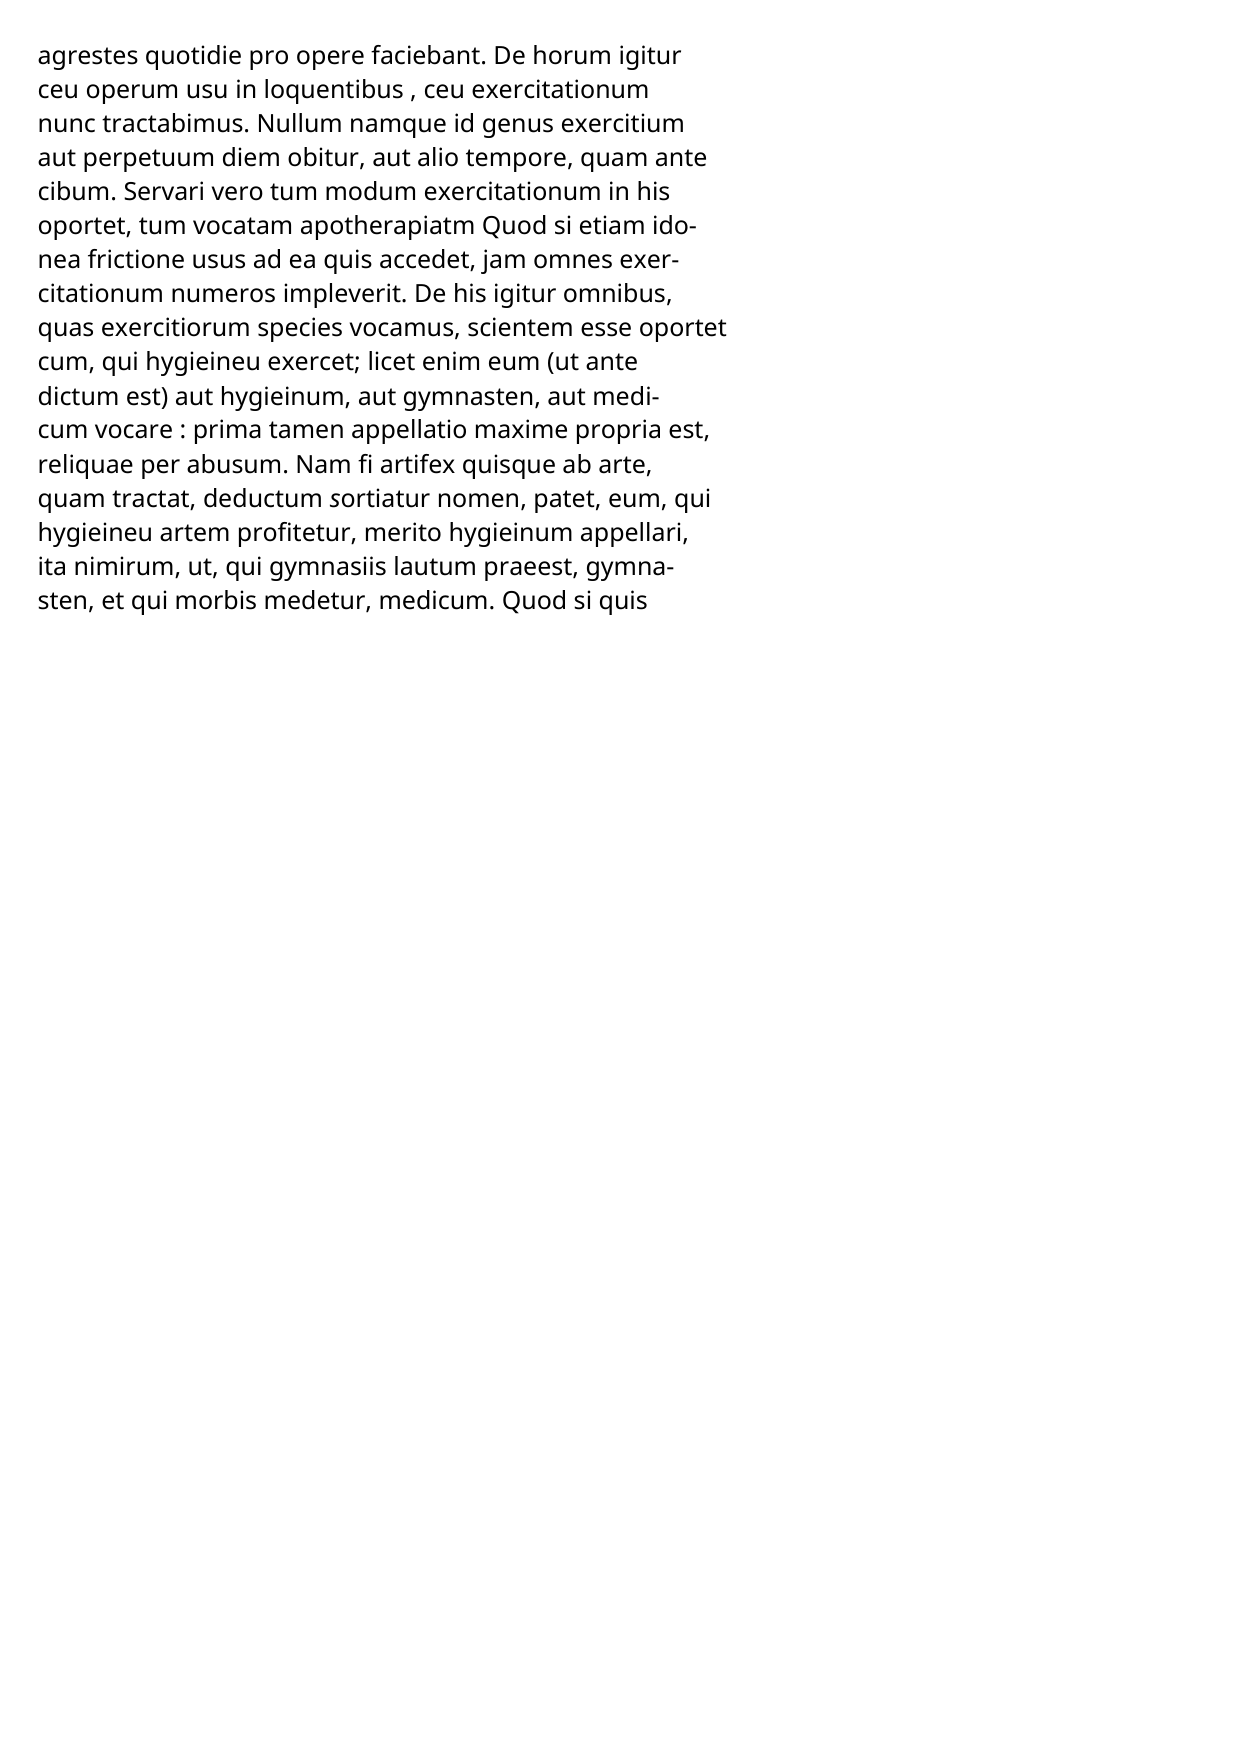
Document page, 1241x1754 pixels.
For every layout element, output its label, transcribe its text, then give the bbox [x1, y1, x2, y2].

text agrestes quotidie pro opere faciebant. De horum igitur ceu operum usu in loquentibus , ceu exercitationum nunc tractabimus. Nullum namque id genus exercitium aut perpetuum diem obitur, aut alio tempore, quam ante cibum. Servari vero tum modum exercitationum in his oportet, tum vocatam apotherapiatm Quod si etiam ido- nea frictione usus ad ea quis accedet, jam omnes exer- citationum numeros impleverit. De his igitur omnibus, quas exercitiorum species vocamus, scientem esse oportet cum, qui hygieineu exercet; licet enim eum (ut ante dictum est) aut hygieinum, aut gymnasten, aut medi- cum vocare : prima tamen appellatio maxime propria est, reliquae per abusum. Nam fi artifex quisque ab arte, quam tractat, deductum sortiatur nomen, patet, eum, qui hygieineu artem profitetur, merito hygieinum appellari, ita nimirum, ut, qui gymnasiis lautum praeest, gymna- sten, et qui morbis medetur, medicum. Quod si quis [37, 37, 1203, 617]
